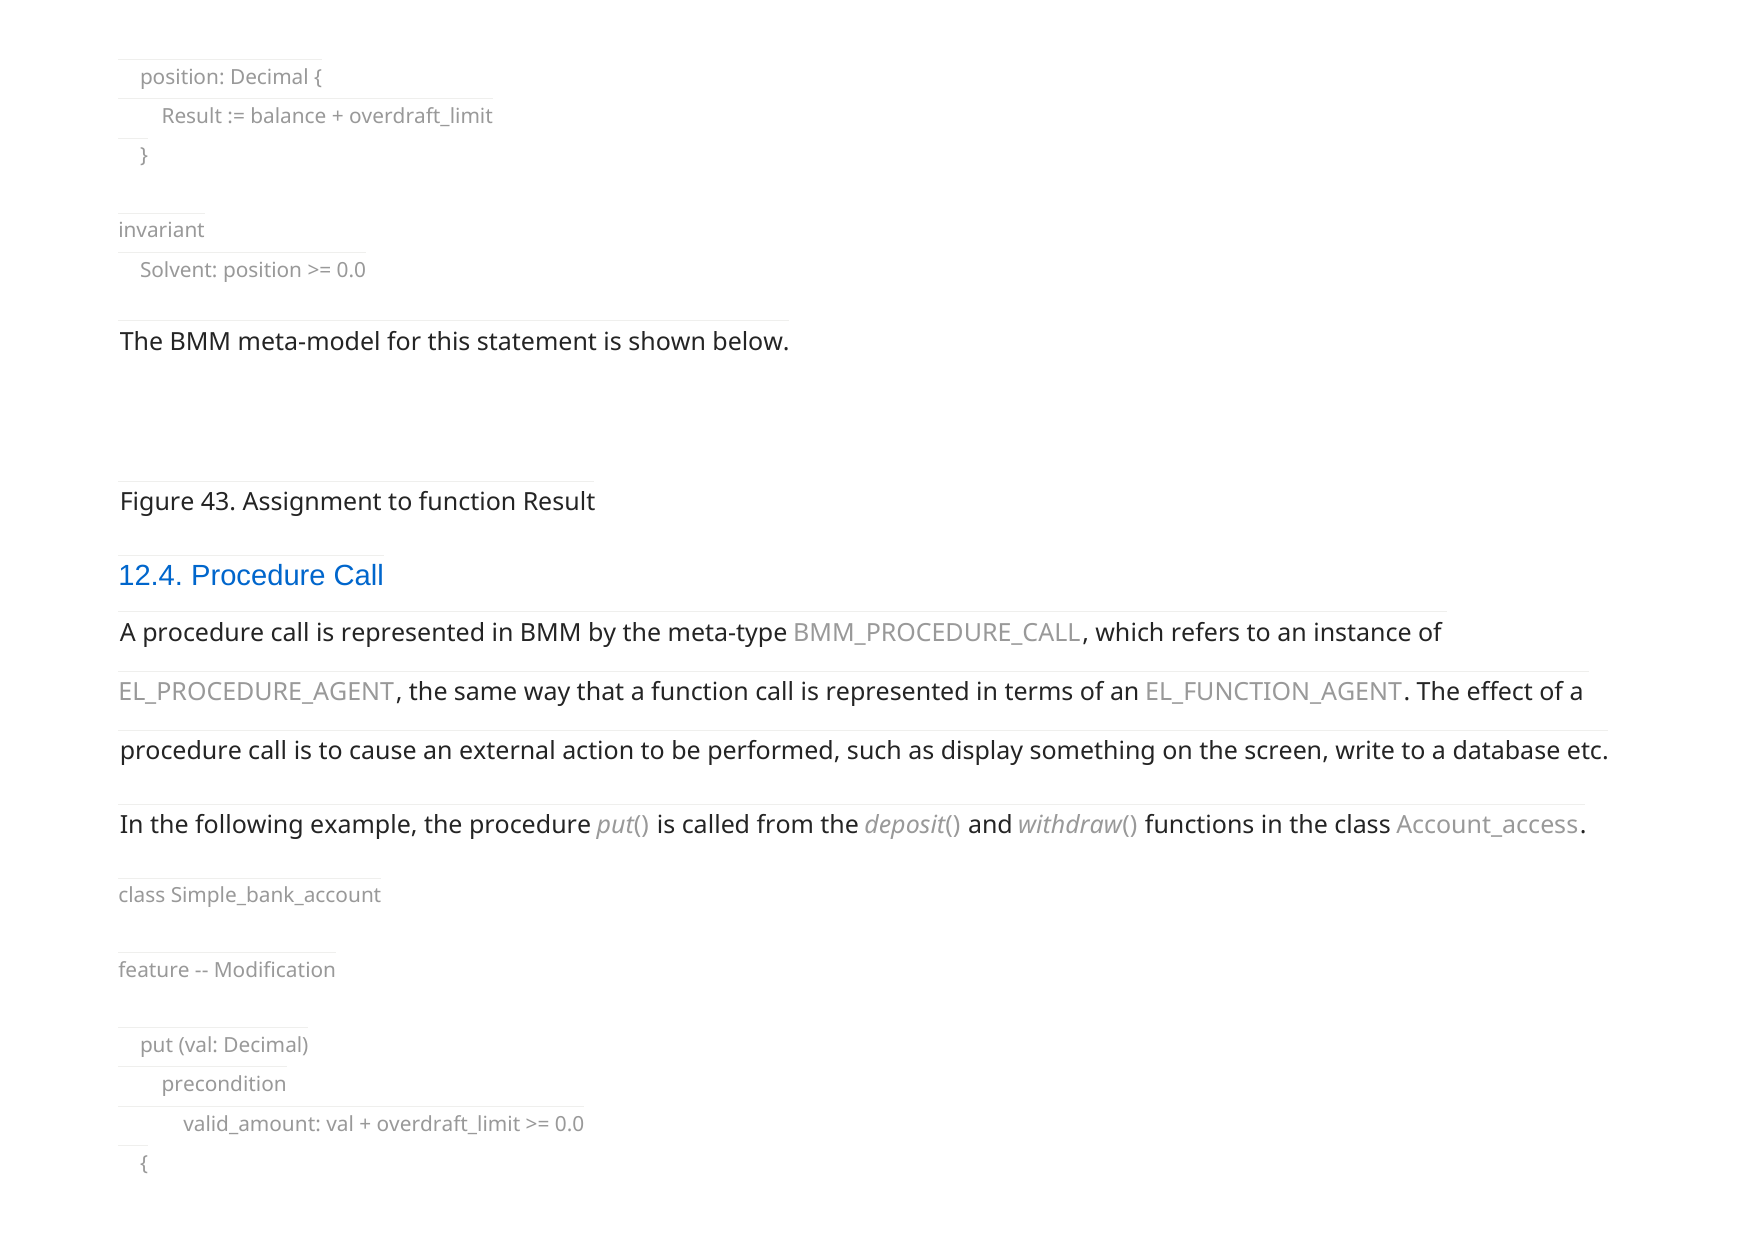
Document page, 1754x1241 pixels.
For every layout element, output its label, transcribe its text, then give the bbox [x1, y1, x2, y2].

text } [118, 138, 1695, 169]
text The BMM meta-model for this statement is shown below. [118, 320, 1695, 357]
text { [118, 1145, 1695, 1176]
text class Simple_bank_account [118, 877, 1695, 909]
text position: Decimal { [118, 59, 1695, 91]
text valid_amount: val + overdraft_limit >= 0.0 [118, 1106, 1695, 1137]
text precondition [118, 1066, 1695, 1098]
text Result := balance + overdraft_limit [118, 98, 1695, 130]
text put (val: Decimal) [118, 1027, 1695, 1058]
text feature -- Modification [118, 952, 1695, 984]
text invariant [118, 212, 1695, 244]
text Solvent: position >= 0.0 [118, 252, 1695, 283]
text In the following example, the procedure put() is called from the deposit() and withdraw() functions in the class Account_access. [118, 804, 1695, 841]
subtitle 12.4. Procedure Call [118, 555, 1695, 591]
text A procedure call is represented in BMM by the meta-type BMM_PROCEDURE_CALL, which refers to an instance of EL_PROCEDURE_AGENT, the same way that a function call is represented in terms of an EL_FUNCTION_AGENT. The effect of a procedure call is to cause an external action to be performed, such as display something on the screen, write to a database etc. [118, 611, 1695, 767]
text Figure 43. Assignment to function Result [118, 481, 1695, 518]
